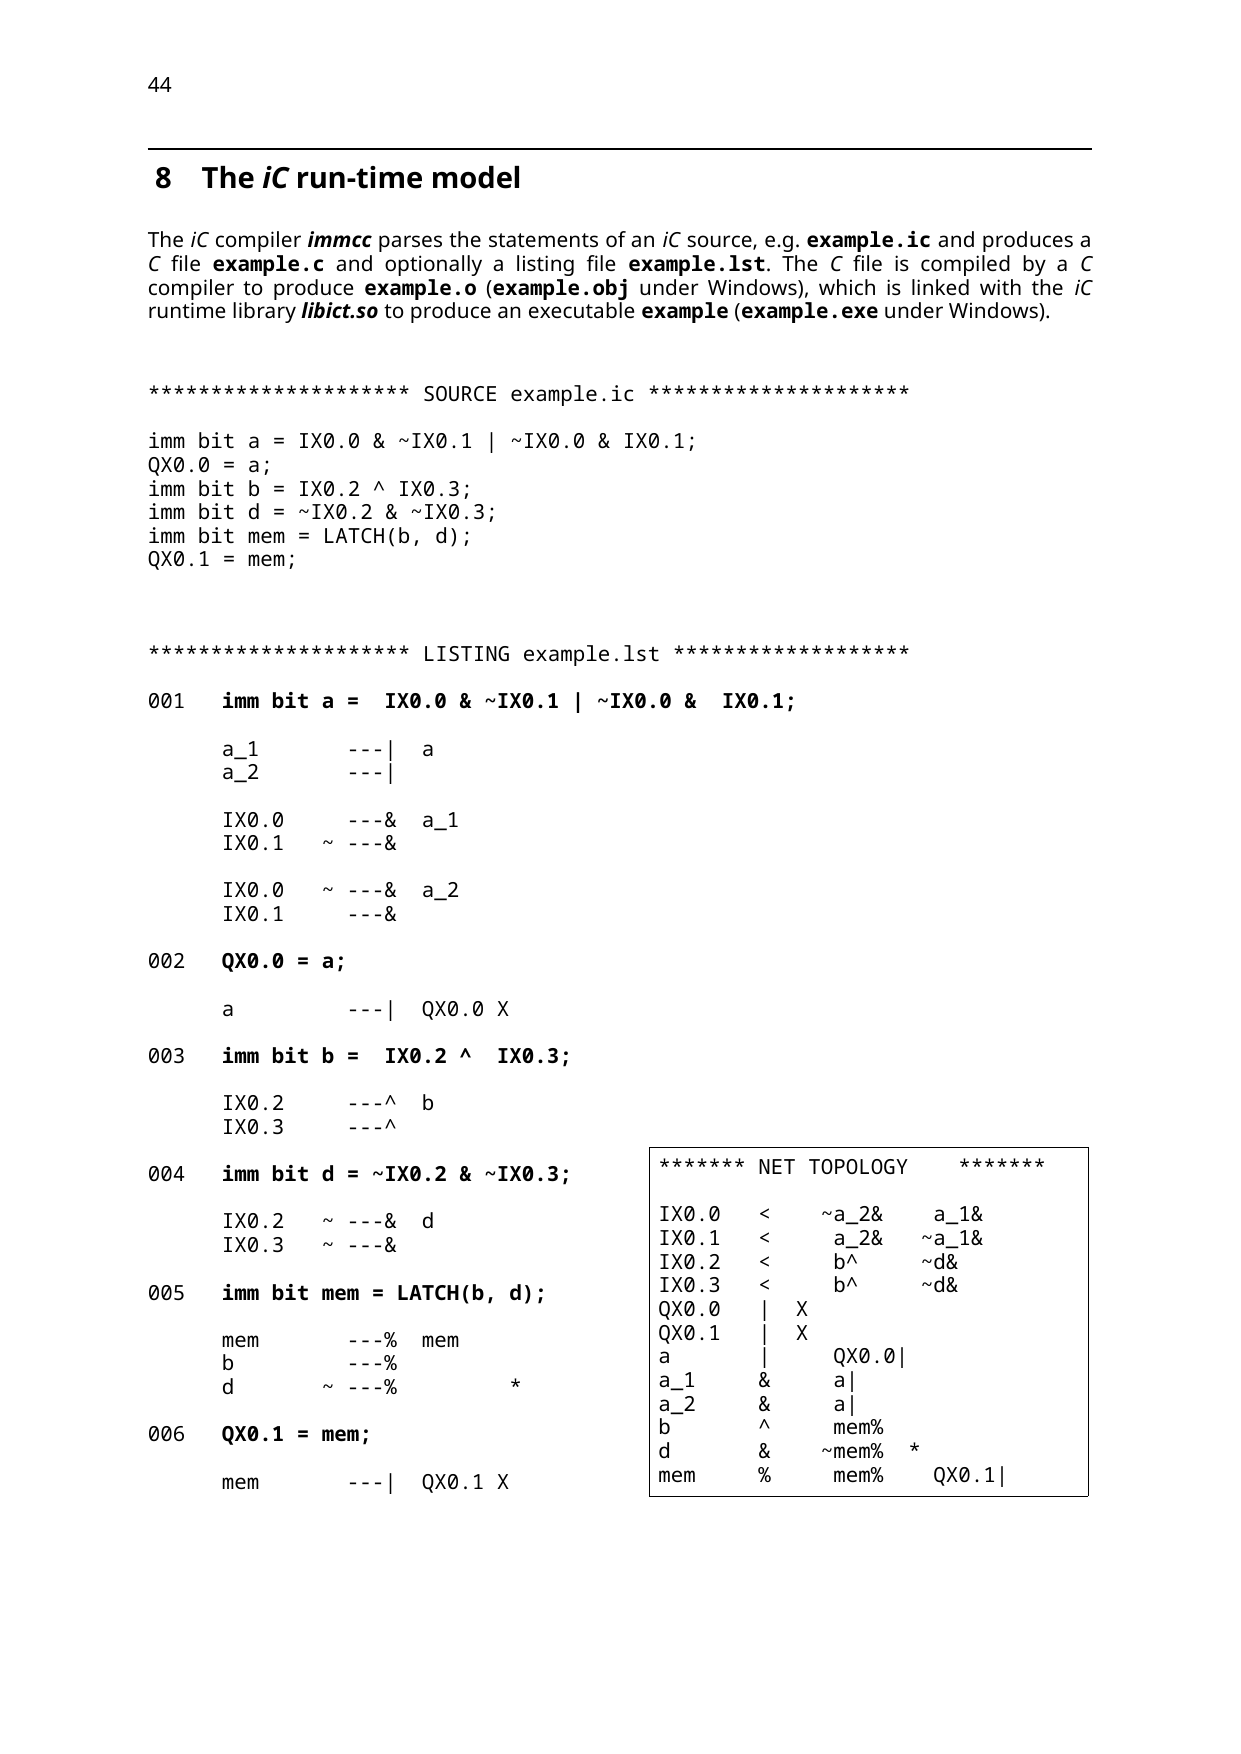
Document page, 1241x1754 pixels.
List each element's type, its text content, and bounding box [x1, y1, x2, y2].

text b ^ mem% [658, 1416, 1079, 1439]
text mem % mem% QX0.1| [658, 1463, 1079, 1487]
text mem ---% mem [148, 1328, 649, 1352]
text a ---| QX0.0 X [148, 997, 1092, 1021]
text ********************* LISTING example.lst ******************* [148, 643, 1092, 666]
text a_1 ---| a [148, 737, 1092, 761]
text IX0.3 ---^ [148, 1116, 1092, 1139]
text IX0.0 < ~a_2& a_1& [658, 1203, 1079, 1227]
text ********************* SOURCE example.ic ********************* [148, 382, 1092, 406]
text imm bit a = IX0.0 & ~IX0.1 | ~IX0.0 & IX0.1; [148, 430, 1092, 453]
text 002 QX0.0 = a; [148, 950, 1092, 974]
text IX0.0 ~ ---& a_2 [148, 879, 1092, 903]
text ******* NET TOPOLOGY ******* [658, 1156, 1079, 1179]
text imm bit mem = LATCH(b, d); [148, 524, 1092, 548]
text IX0.3 ~ ---& [148, 1234, 649, 1257]
text The iC compiler immcc parses the statements of an iC source, e.g. example.ic and produces a C file example.c and optionally a listing file example.lst. The C file is compiled by a C compiler to produce example.o (example.obj under Windows), which is linked with the iC runtime library libict.so to produce an executable example (example.exe under Windows). [148, 229, 1092, 323]
text 004 imm bit d = ~IX0.2 & ~IX0.3; [148, 1163, 649, 1186]
text IX0.1 < a_2& ~a_1& [658, 1227, 1079, 1250]
text QX0.1 | X [658, 1321, 1079, 1345]
text 003 imm bit b = IX0.2 ^ IX0.3; [148, 1044, 1092, 1068]
text QX0.0 = a; [148, 453, 1092, 477]
text IX0.0 ---& a_1 [148, 808, 1092, 832]
text a_1 & a| [658, 1368, 1079, 1392]
text QX0.0 | X [658, 1298, 1079, 1321]
text IX0.1 ~ ---& [148, 832, 1092, 855]
text d ~ ---% * [148, 1376, 649, 1399]
text 005 imm bit mem = LATCH(b, d); [148, 1281, 649, 1305]
text IX0.2 < b^ ~d& [658, 1250, 1079, 1274]
text IX0.3 < b^ ~d& [658, 1274, 1079, 1298]
text d & ~mem% * [658, 1439, 1079, 1463]
text QX0.1 = mem; [148, 548, 1092, 572]
text IX0.2 ---^ b [148, 1092, 1092, 1116]
text a | QX0.0| [658, 1345, 1079, 1368]
text IX0.2 ~ ---& d [148, 1210, 649, 1234]
text b ---% [148, 1352, 649, 1376]
text 001 imm bit a = IX0.0 & ~IX0.1 | ~IX0.0 & IX0.1; [148, 690, 1092, 713]
subtitle The iC run-time model [148, 150, 1092, 204]
text mem ---| QX0.1 X [148, 1470, 649, 1494]
text imm bit d = ~IX0.2 & ~IX0.3; [148, 501, 1092, 524]
text 006 QX0.1 = mem; [148, 1423, 649, 1447]
text a_2 ---| [148, 761, 1092, 784]
text imm bit b = IX0.2 ^ IX0.3; [148, 477, 1092, 501]
text IX0.1 ---& [148, 903, 1092, 926]
text a_2 & a| [658, 1392, 1079, 1416]
